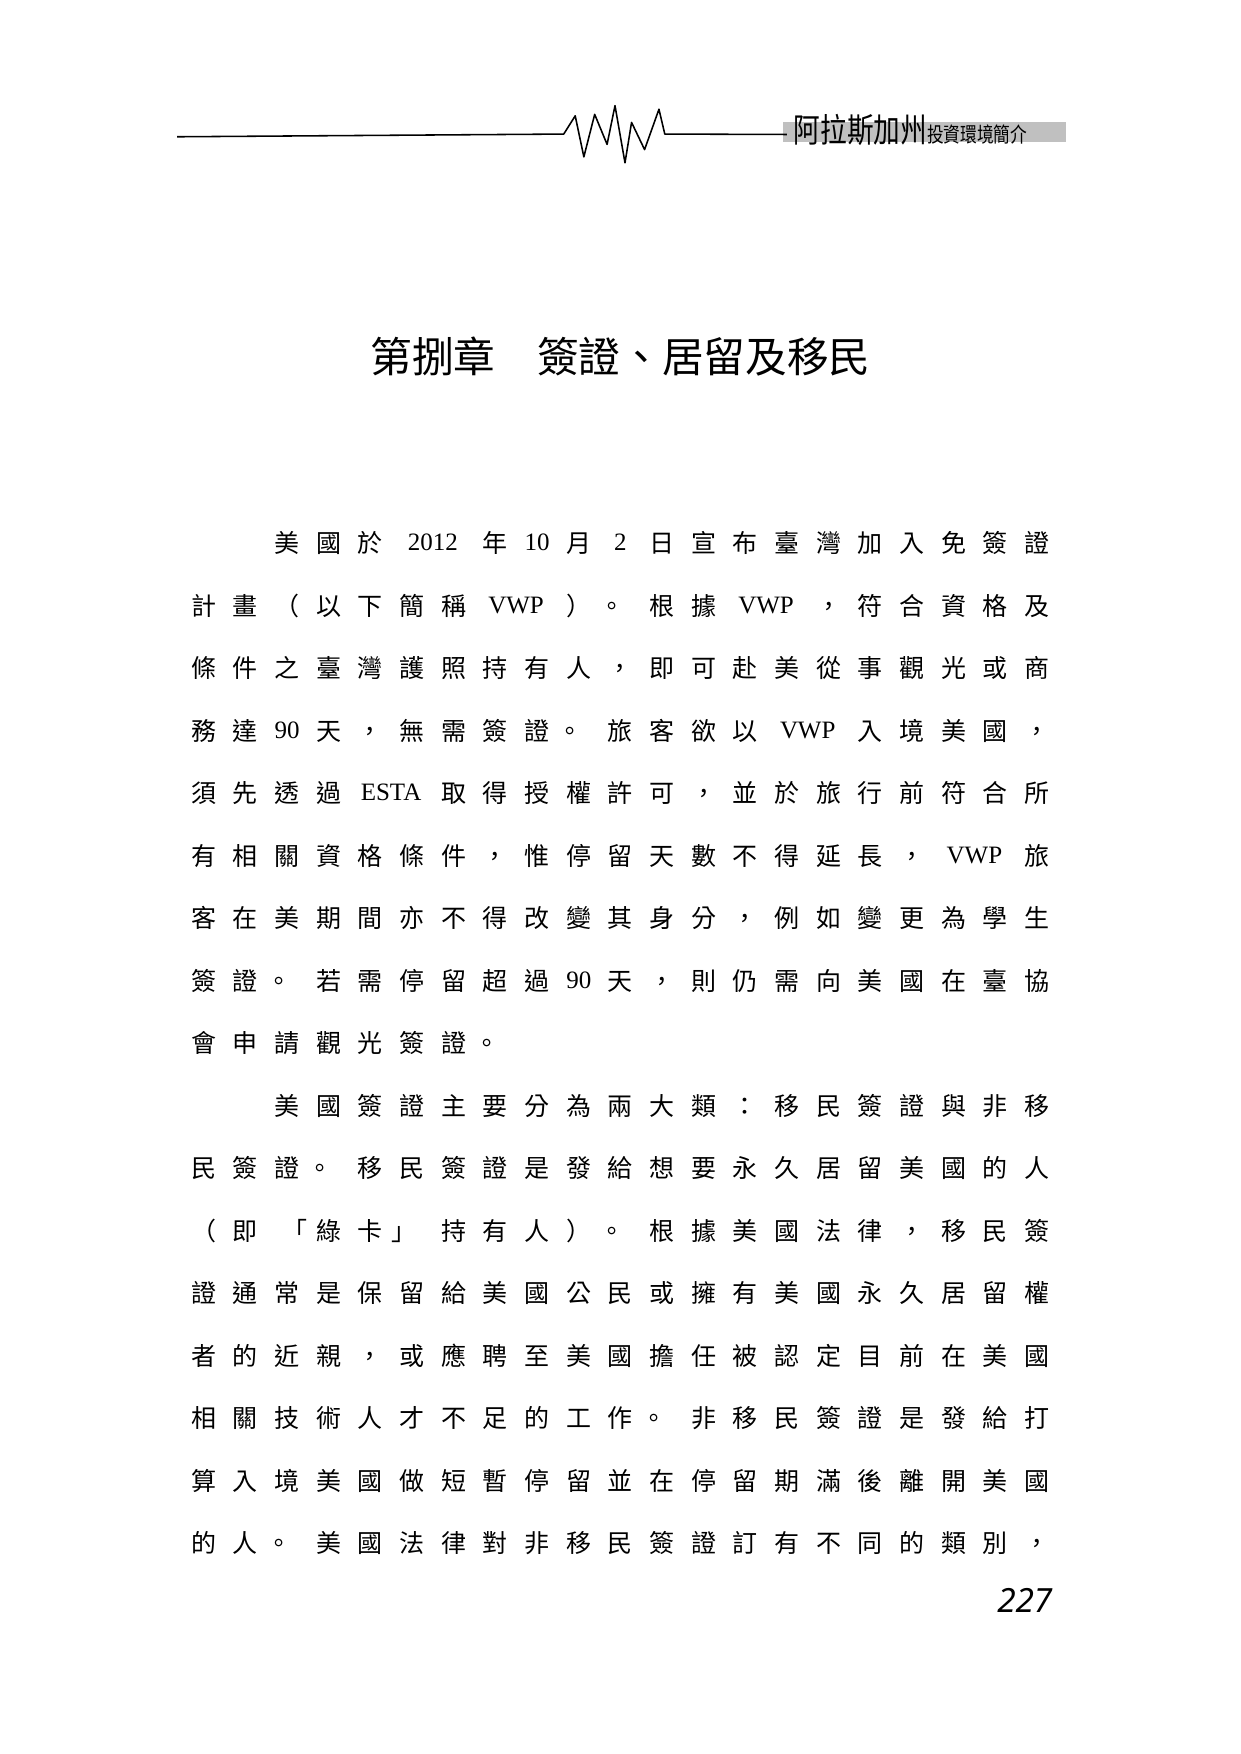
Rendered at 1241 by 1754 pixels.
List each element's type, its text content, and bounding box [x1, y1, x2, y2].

text 美國簽證主要分為兩大類：移民簽證與非移民簽證。移民簽證是發給想要永久居留美國的人（即「綠卡」持有人）。根據美國法律，移民簽證通常是保留給美國公民或擁有美國永久居留權者的近親，或應聘至美國擔任被認定目前在美國相關技術人才不足的工作。非移民簽證是發給打算入境美國做短暫停留並在停留期滿後離開美國的人。美國法律對非移民簽證訂有不同的類別， [183, 1063, 1058, 1563]
text 美國於2012年10月2日宣布臺灣加入免簽證計畫（以下簡稱VWP）。根據VWP，符合資格及條件之臺灣護照持有人，即可赴美從事觀光或商務達90天，無需簽證。旅客欲以VWP入境美國，須先透過ESTA取得授權許可，並於旅行前符合所有相關資格條件，惟停留天數不得延長，VWP旅客在美期間亦不得改變其身分，例如變更為學生簽證。若需停留超過90天，則仍需向美國在臺協會申請觀光簽證。 [183, 500, 1058, 1063]
text 第捌章 簽證、居留及移民 [183, 313, 1058, 375]
